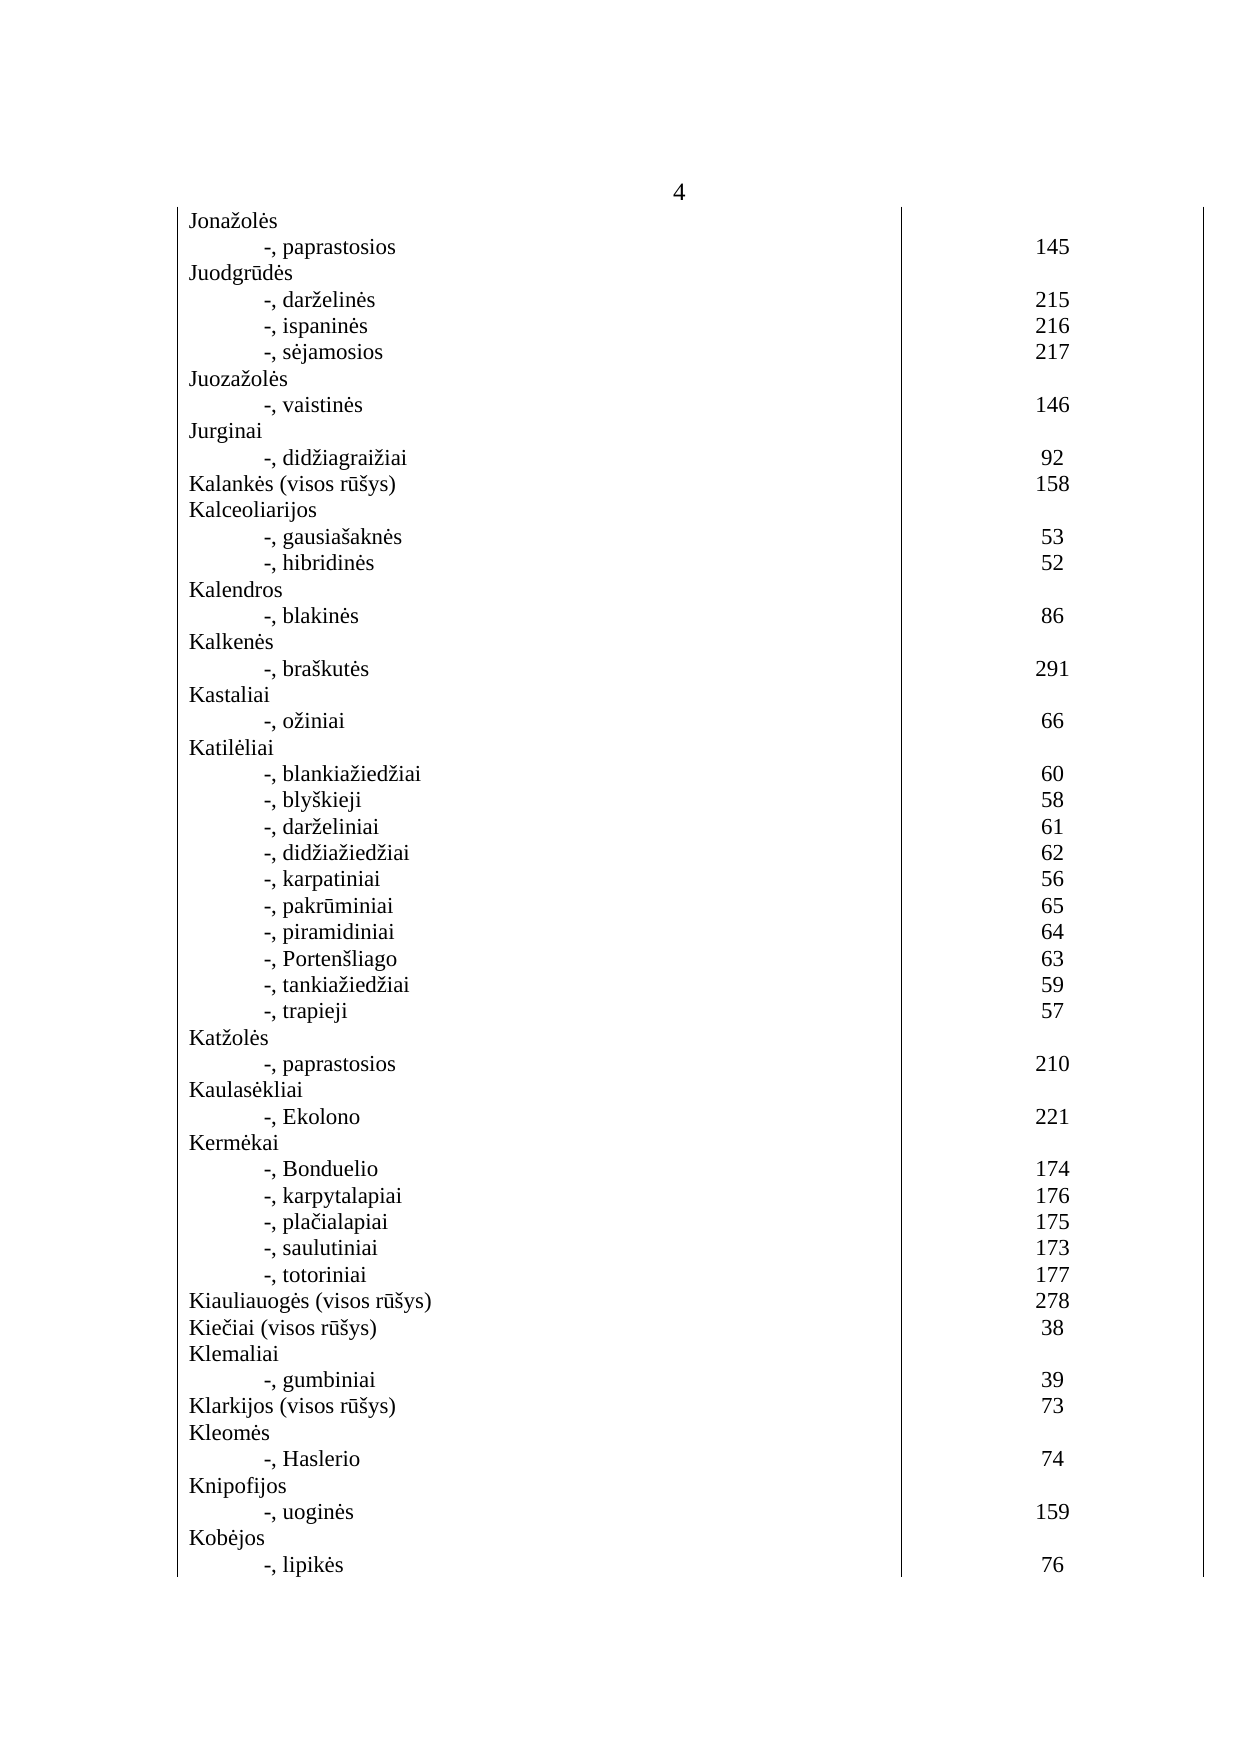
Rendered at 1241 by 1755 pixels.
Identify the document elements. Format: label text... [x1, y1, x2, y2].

table_cell 210 [902, 1024, 1203, 1076]
table_cell -, karpatiniai [178, 866, 901, 892]
table_cell 38 [902, 1314, 1203, 1340]
table_cell 74 [902, 1419, 1203, 1472]
table_cell -, blyškieji [178, 786, 901, 813]
table_cell 146 [902, 365, 1203, 417]
table_cell Kalkenės -, braškutės [178, 628, 901, 681]
table_cell 92 [902, 418, 1203, 470]
table_cell Klemaliai -, gumbiniai [178, 1340, 901, 1393]
table_cell Kastaliai -, ožiniai [178, 681, 901, 734]
table_cell 64 [902, 918, 1203, 944]
table_cell -, Portenšliago [178, 945, 901, 971]
table_cell 39 [902, 1340, 1203, 1393]
table_cell -, trapieji [178, 997, 901, 1024]
table_cell 159 [902, 1472, 1203, 1524]
table_cell 173 [902, 1235, 1203, 1261]
table_cell 61 [902, 813, 1203, 839]
table_cell Kaulasėkliai -, Ekolono [178, 1076, 901, 1129]
table_cell Katžolės -, paprastosios [178, 1024, 901, 1076]
table_cell 58 [902, 786, 1203, 813]
table_cell 76 [902, 1524, 1203, 1577]
table_cell Kalendros -, blakinės [178, 576, 901, 628]
table_cell Kobėjos -, lipikės [178, 1524, 901, 1577]
table_cell 217 [902, 339, 1203, 365]
table_cell Kalceoliarijos -, gausiašaknės [178, 497, 901, 549]
table_cell -, didžiažiedžiai [178, 839, 901, 866]
table_cell Knipofijos -, uoginės [178, 1472, 901, 1524]
table_cell 278 [902, 1287, 1203, 1313]
table_cell 175 [902, 1208, 1203, 1234]
table_cell Juodgrūdės -, darželinės [178, 259, 901, 312]
table_cell 60 [902, 734, 1203, 786]
table_cell Katilėliai -, blankiažiedžiai [178, 734, 901, 786]
table_cell 57 [902, 997, 1203, 1024]
table_cell Jurginai -, didžiagraižiai [178, 418, 901, 470]
table_cell -, darželiniai [178, 813, 901, 839]
table_cell Kiečiai (visos rūšys) [178, 1314, 901, 1340]
table_cell 62 [902, 839, 1203, 866]
table_cell Juozažolės -, vaistinės [178, 365, 901, 417]
table_cell -, plačialapiai [178, 1208, 901, 1234]
table_cell 52 [902, 549, 1203, 576]
table_cell 221 [902, 1076, 1203, 1129]
table_cell 53 [902, 497, 1203, 549]
table_cell 66 [902, 681, 1203, 734]
table_cell 145 [902, 207, 1203, 259]
table_cell Kalankės (visos rūšys) [178, 470, 901, 497]
table_cell 63 [902, 945, 1203, 971]
table_cell Kleomės -, Haslerio [178, 1419, 901, 1472]
table_cell Kiauliauogės (visos rūšys) [178, 1287, 901, 1313]
table_cell 158 [902, 470, 1203, 497]
table_cell 176 [902, 1182, 1203, 1208]
table_cell 291 [902, 628, 1203, 681]
table_cell 174 [902, 1129, 1203, 1182]
table_cell 216 [902, 312, 1203, 338]
table_cell -, piramidiniai [178, 918, 901, 944]
table_cell 65 [902, 892, 1203, 918]
table_cell 215 [902, 259, 1203, 312]
table_cell 73 [902, 1393, 1203, 1419]
table_cell -, tankiažiedžiai [178, 971, 901, 997]
table_cell -, karpytalapiai [178, 1182, 901, 1208]
table_cell 177 [902, 1261, 1203, 1287]
table_cell 56 [902, 866, 1203, 892]
table_cell 86 [902, 576, 1203, 628]
table_cell Jonažolės -, paprastosios [178, 207, 901, 259]
table_cell -, ispaninės [178, 312, 901, 338]
table_cell -, saulutiniai [178, 1235, 901, 1261]
table_cell Kermėkai -, Bonduelio [178, 1129, 901, 1182]
table_cell -, pakrūminiai [178, 892, 901, 918]
table_cell Klarkijos (visos rūšys) [178, 1393, 901, 1419]
table_cell -, sėjamosios [178, 339, 901, 365]
table_cell -, hibridinės [178, 549, 901, 576]
table_cell 59 [902, 971, 1203, 997]
table_cell -, totoriniai [178, 1261, 901, 1287]
